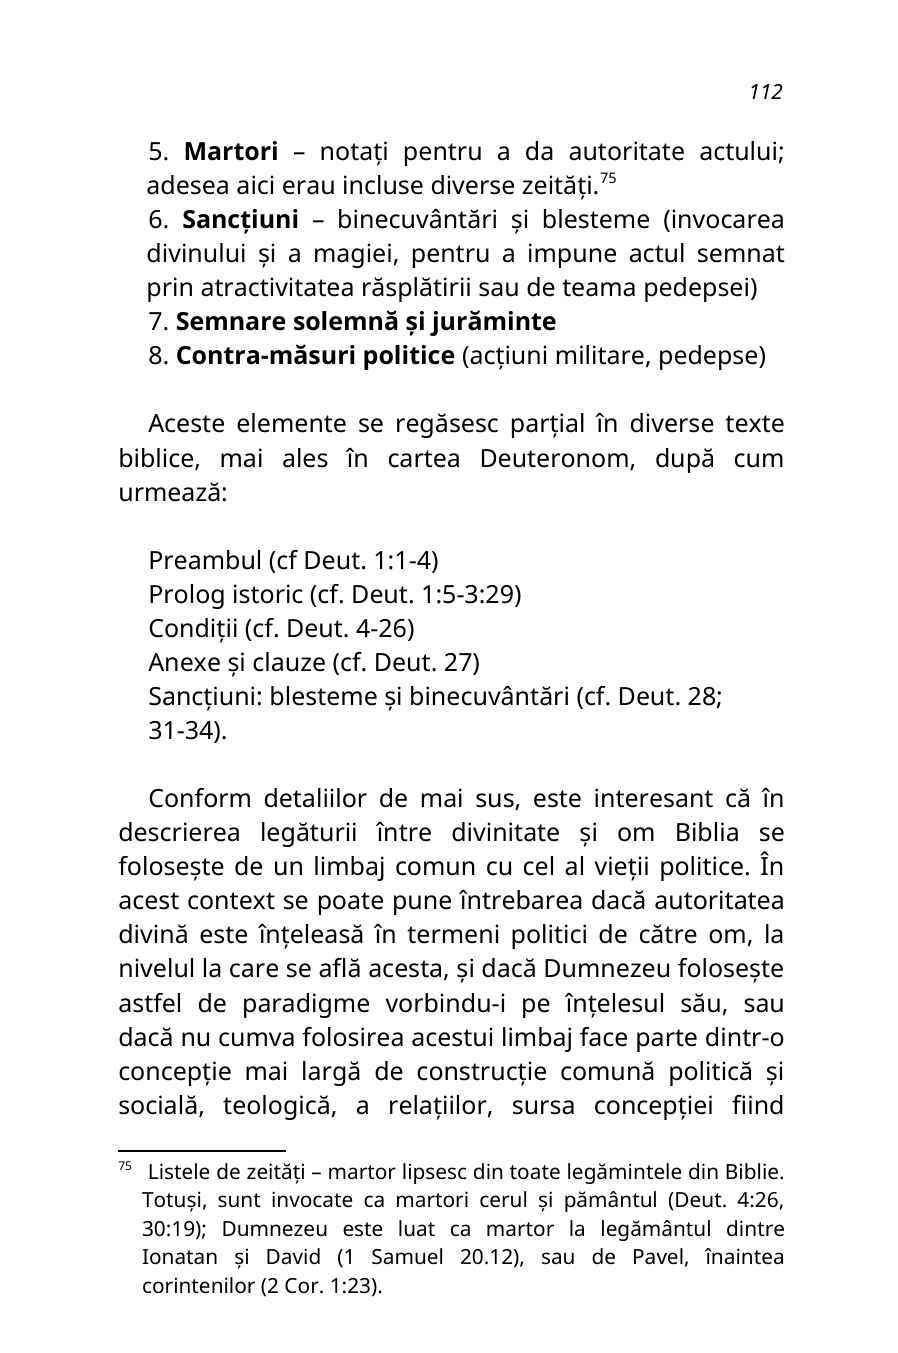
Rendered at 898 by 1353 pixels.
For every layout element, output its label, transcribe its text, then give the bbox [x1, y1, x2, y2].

text 7. Semnare solemnă şi jurăminte [146, 304, 786, 338]
text Prolog istoric (cf. Deut. 1:5-3:29) [118, 576, 786, 611]
text 6. Sancţiuni – binecuvântări şi blesteme (invocarea divinului şi a magiei, pentru a impune actul semnat prin atractivitatea răsplătirii sau de teama pedepsei) [146, 202, 786, 304]
text Condiţii (cf. Deut. 4-26) [118, 611, 786, 644]
text Conform detaliilor de mai sus, este interesant că în descrierea legăturii între divinitate şi om Biblia se foloseşte de un limbaj comun cu cel al vieţii politice. În acest context se poate pune întrebarea dacă autoritatea divină este înţeleasă în termeni politici de către om, la nivelul la care se află acesta, şi dacă Dumnezeu foloseşte astfel de paradigme vorbindu-i pe înţelesul său, sau dacă nu cumva folosirea acestui limbaj face parte dintr-o concepţie mai largă de construcţie comună politică şi socială, teologică, a relaţiilor, sursa concepţiei fiind [118, 781, 786, 1121]
text 5. Martori – notaţi pentru a da autoritate actului; adesea aici erau incluse diverse zeităţi. [146, 134, 786, 202]
text Listele de zeităţi – martor lipsesc din toate legămintele din Biblie. Totuşi, sunt invocate ca martori cerul şi pământul (Deut. 4:26, 30:19); Dumnezeu este luat ca martor la legământul dintre Ionatan şi David (1 Samuel 20.12), sau de Pavel, înaintea corintenilor (2 Cor. 1:23). [118, 1157, 786, 1299]
text 8. Contra-măsuri politice (acţiuni militare, pedepse) [146, 338, 786, 372]
text 31-34). [118, 713, 786, 747]
text Sancţiuni: blesteme şi binecuvântări (cf. Deut. 28; [118, 679, 786, 713]
text Aceste elemente se regăsesc parţial în diverse texte biblice, mai ales în cartea Deuteronom, după cum urmează: [118, 406, 786, 508]
text Preambul (cf Deut. 1:1-4) [118, 542, 786, 576]
text Anexe şi clauze (cf. Deut. 27) [118, 644, 786, 679]
